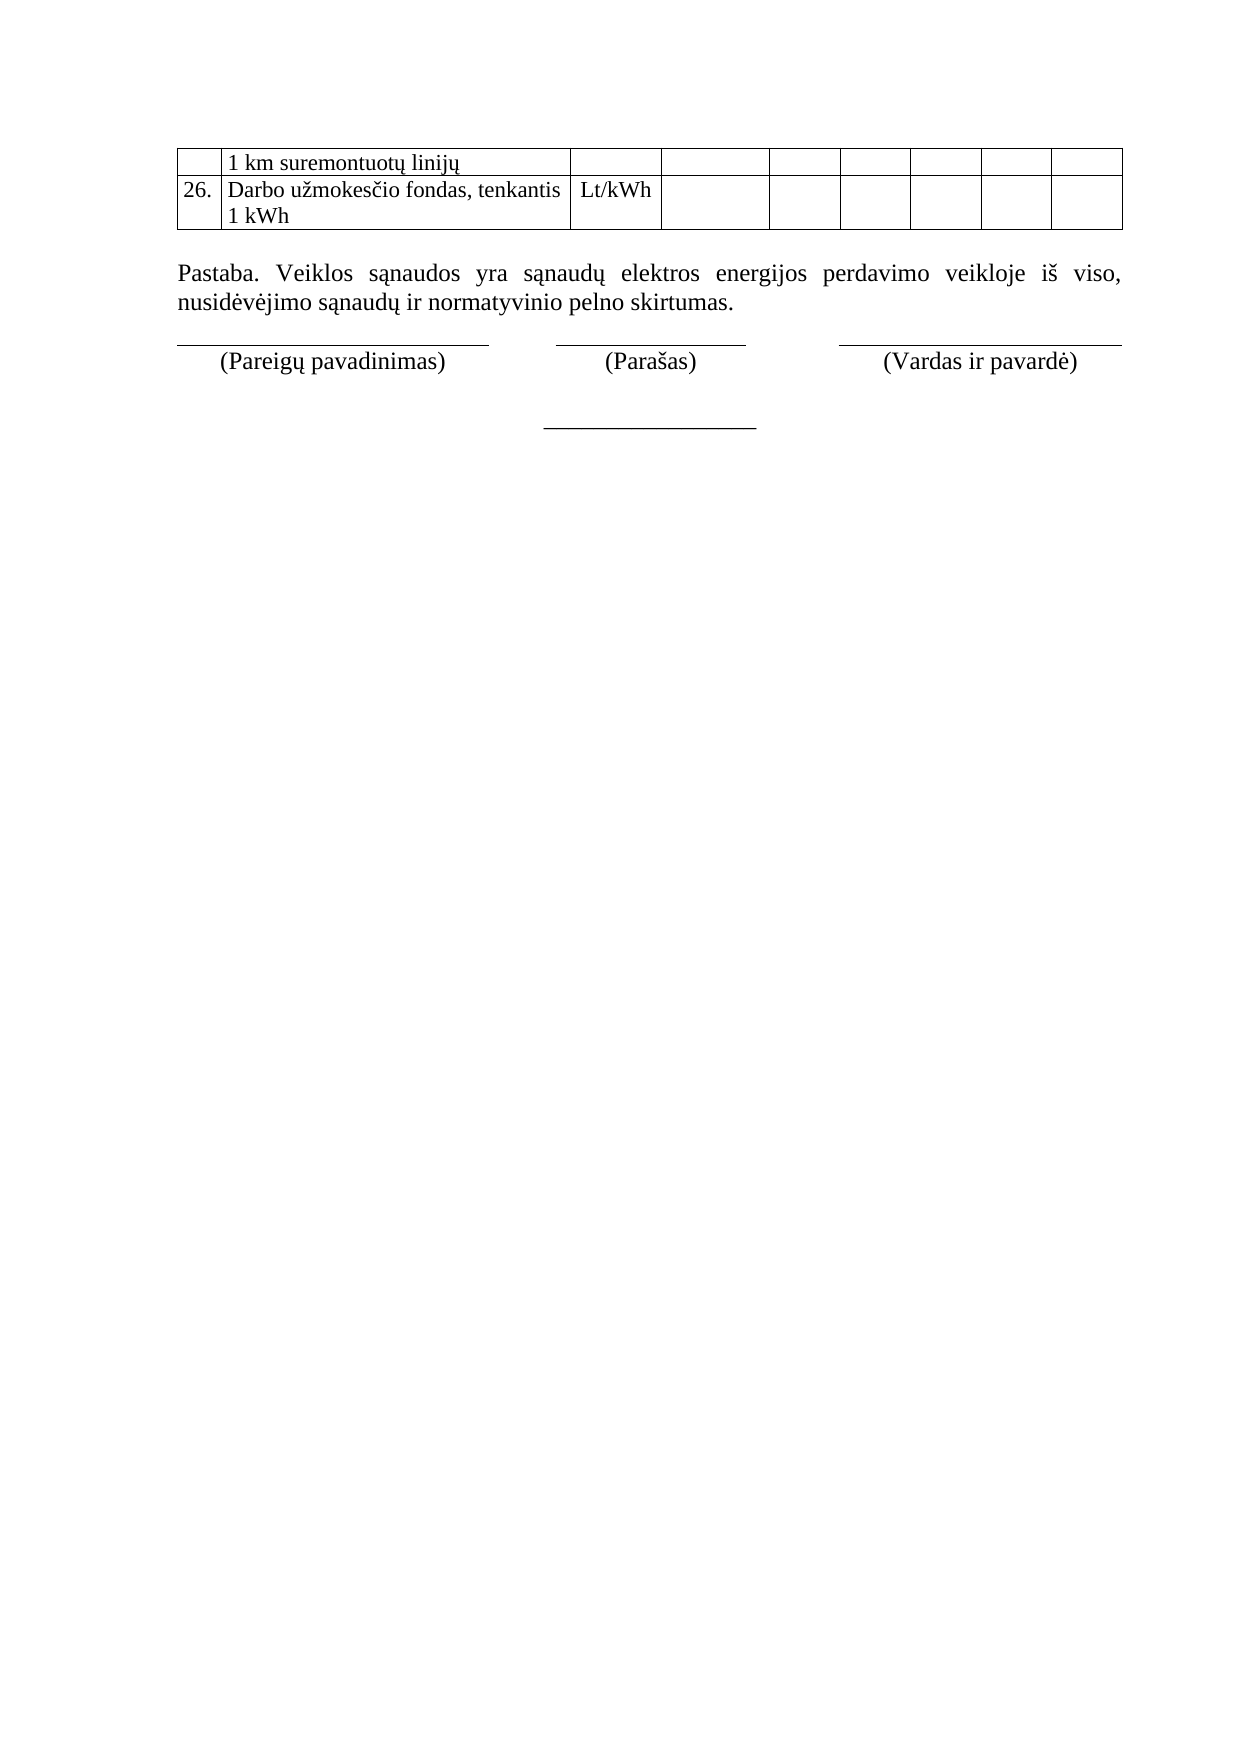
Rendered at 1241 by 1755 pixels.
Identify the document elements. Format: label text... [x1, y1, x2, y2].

table_cell 26. [178, 176, 221, 229]
table_cell [982, 176, 1051, 229]
table_cell [662, 176, 769, 229]
table_header [489, 345, 556, 374]
table_cell [662, 149, 769, 175]
table_cell [841, 149, 910, 175]
table_cell Darbo užmokesčio fondas, tenkantis 1 kWh [222, 176, 570, 229]
text Pastaba. Veiklos sąnaudos yra sąnaudų elektros energijos perdavimo veikloje iš viso, nusidėvėjimo sąnaudų ir normatyvinio pelno skirtumas. [177, 258, 1122, 316]
table_header (Parašas) [556, 346, 746, 374]
table_cell 1 km suremontuotų linijų [222, 149, 570, 175]
table_cell [1052, 176, 1122, 229]
table_cell [841, 176, 910, 229]
table_cell [770, 149, 840, 175]
table_cell Lt/kWh [571, 176, 661, 229]
table_cell [911, 149, 981, 175]
table_cell [911, 176, 981, 229]
table_cell [178, 149, 221, 175]
text _________________ [177, 403, 1122, 432]
table_cell [982, 149, 1051, 175]
table_cell [571, 149, 661, 175]
table_cell [770, 176, 840, 229]
table_cell [1052, 149, 1122, 175]
table_header (Vardas ir pavardė) [839, 346, 1122, 374]
table_header (Pareigų pavadinimas) [177, 346, 488, 374]
table_header [746, 345, 838, 374]
